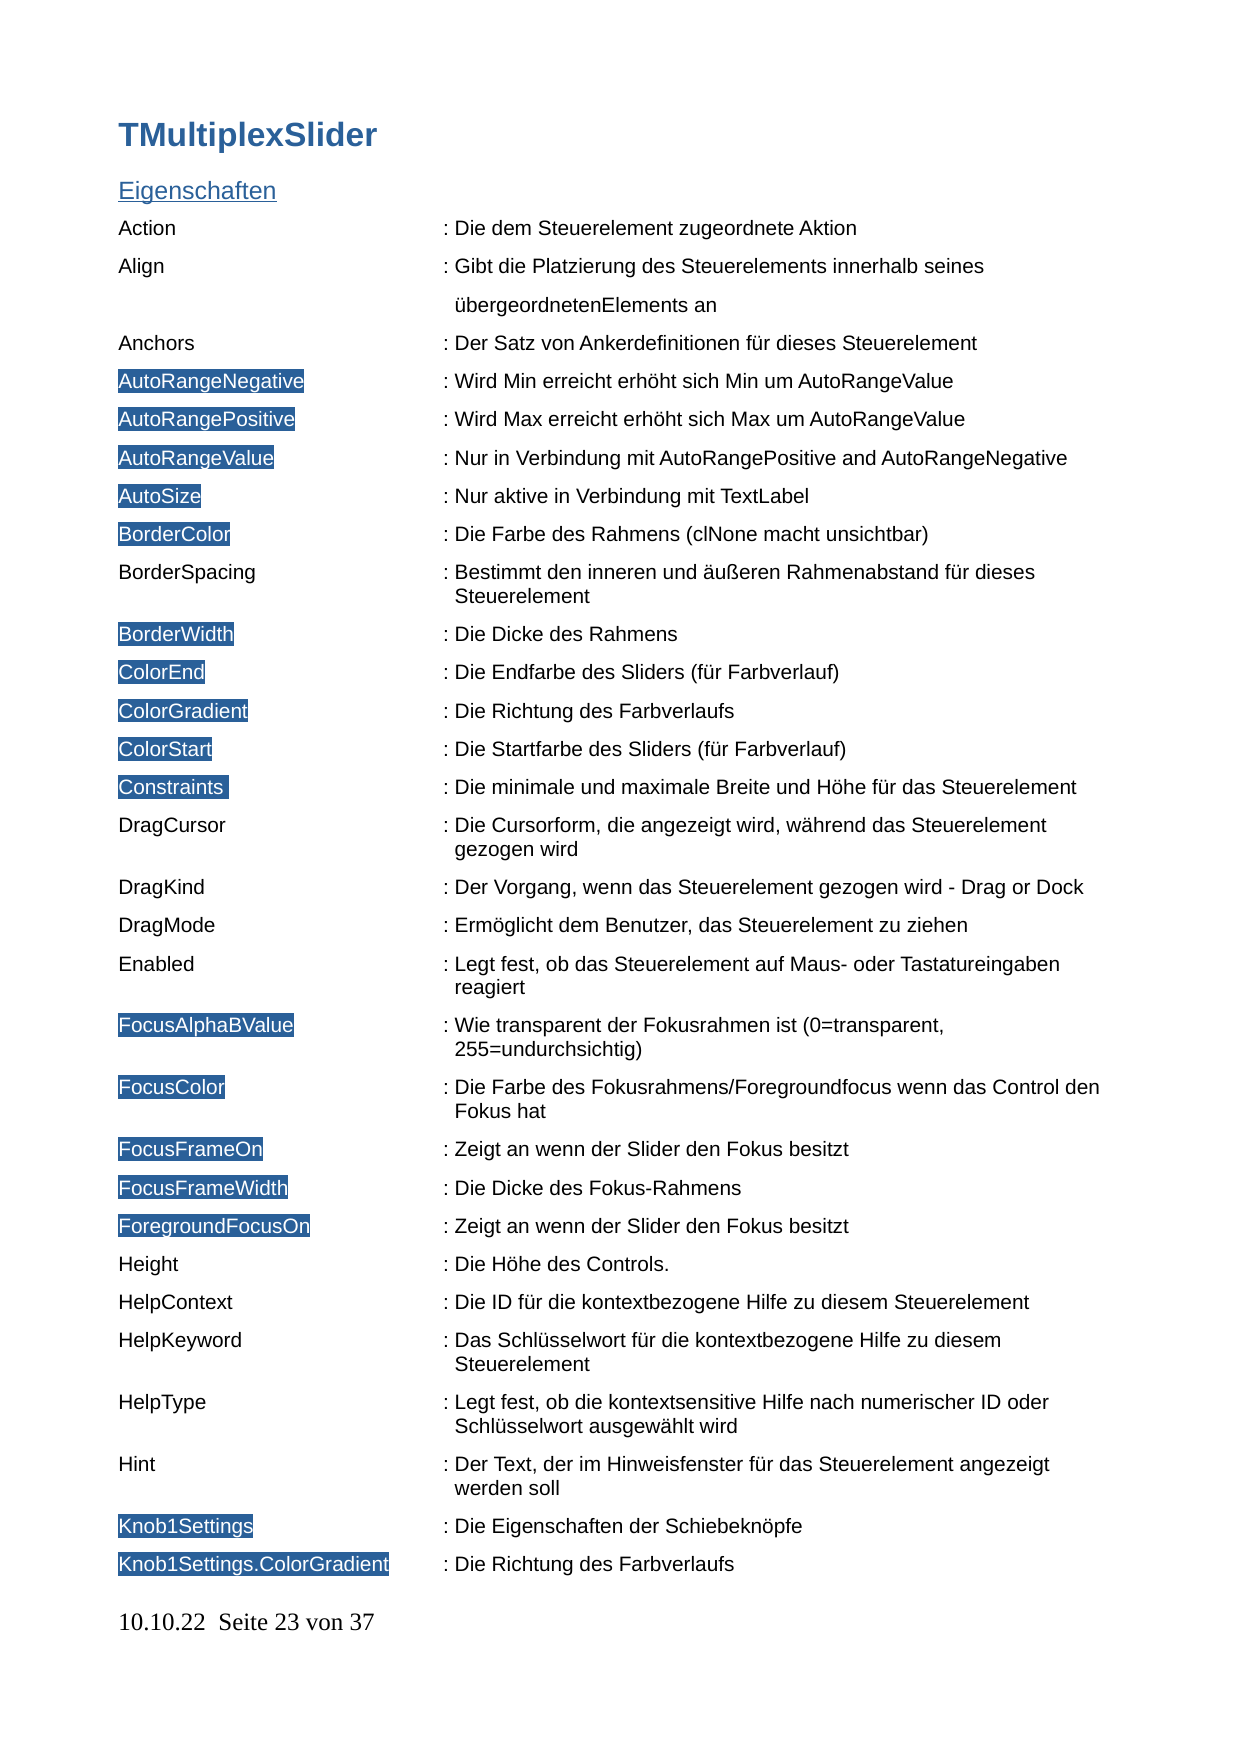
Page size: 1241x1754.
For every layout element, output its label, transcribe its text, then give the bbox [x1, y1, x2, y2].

text AutoRangeValue : Nur in Verbindung mit AutoRangePositive and AutoRangeNegative [118, 446, 1122, 470]
text DragKind : Der Vorgang, wenn das Steuerelement gezogen wird - Drag or Dock [118, 876, 1122, 899]
text ColorStart : Die Startfarbe des Sliders (für Farbverlauf) [118, 737, 1122, 761]
text Knob1Settings : Die Eigenschaften der Schiebeknöpfe [118, 1514, 1122, 1538]
text BorderColor : Die Farbe des Rahmens (clNone macht unsichtbar) [118, 523, 1122, 546]
text AutoSize : Nur aktive in Verbindung mit TextLabel [118, 484, 1122, 508]
text FocusFrameOn : Zeigt an wenn der Slider den Fokus besitzt [118, 1138, 1122, 1161]
text ColorEnd : Die Endfarbe des Sliders (für Farbverlauf) [118, 661, 1122, 684]
text AutoRangeNegative : Wird Min erreicht erhöht sich Min um AutoRangeValue [118, 370, 1122, 393]
text AutoRangePositive : Wird Max erreicht erhöht sich Max um AutoRangeValue [118, 408, 1122, 432]
text FocusAlphaBValue : Wie transparent der Fokusrahmen ist (0=transparent, 255=undurchsichtig) [118, 1014, 1122, 1061]
text FocusFrameWidth : Die Dicke des Fokus-Rahmens [118, 1176, 1122, 1200]
text FocusColor : Die Farbe des Fokusrahmens/Foregroundfocus wenn das Control den Fokus hat [118, 1076, 1122, 1123]
text Knob1Settings.ColorGradient : Die Richtung des Farbverlaufs [118, 1553, 1122, 1576]
subtitle Eigenschaften [118, 181, 1122, 204]
text Align : Gibt die Platzierung des Steuerelements innerhalb seines [118, 255, 1122, 279]
text DragMode : Ermöglicht dem Benutzer, das Steuerelement zu ziehen [118, 914, 1122, 938]
text übergeordnetenElements an [118, 293, 1122, 317]
text Constraints : Die minimale und maximale Breite und Höhe für das Steuerelement [118, 776, 1122, 799]
text Enabled : Legt fest, ob das Steuerelement auf Maus- oder Tastatureingaben reagiert [118, 952, 1122, 999]
text Height : Die Höhe des Controls. [118, 1252, 1122, 1276]
text Anchors : Der Satz von Ankerdefinitionen für dieses Steuerelement [118, 331, 1122, 355]
text HelpKeyword : Das Schlüsselwort für die kontextbezogene Hilfe zu diesem Steuerelement [118, 1329, 1122, 1376]
text HelpContext : Die ID für die kontextbezogene Hilfe zu diesem Steuerelement [118, 1291, 1122, 1314]
text ForegroundFocusOn : Zeigt an wenn der Slider den Fokus besitzt [118, 1214, 1122, 1238]
text BorderSpacing : Bestimmt den inneren und äußeren Rahmenabstand für dieses Steuerelement [118, 561, 1122, 608]
text ColorGradient : Die Richtung des Farbverlaufs [118, 699, 1122, 723]
text Hint : Der Text, der im Hinweisfenster für das Steuerelement angezeigt werden soll [118, 1453, 1122, 1500]
subtitle TMultiplexSlider [118, 118, 1122, 153]
text DragCursor : Die Cursorform, die angezeigt wird, während das Steuerelement gezogen wird [118, 814, 1122, 861]
text Action : Die dem Steuerelement zugeordnete Aktion [118, 217, 1122, 240]
text HelpType : Legt fest, ob die kontextsensitive Hilfe nach numerischer ID oder Schlüsselwort ausgewählt wird [118, 1391, 1122, 1438]
text BorderWidth : Die Dicke des Rahmens [118, 623, 1122, 646]
